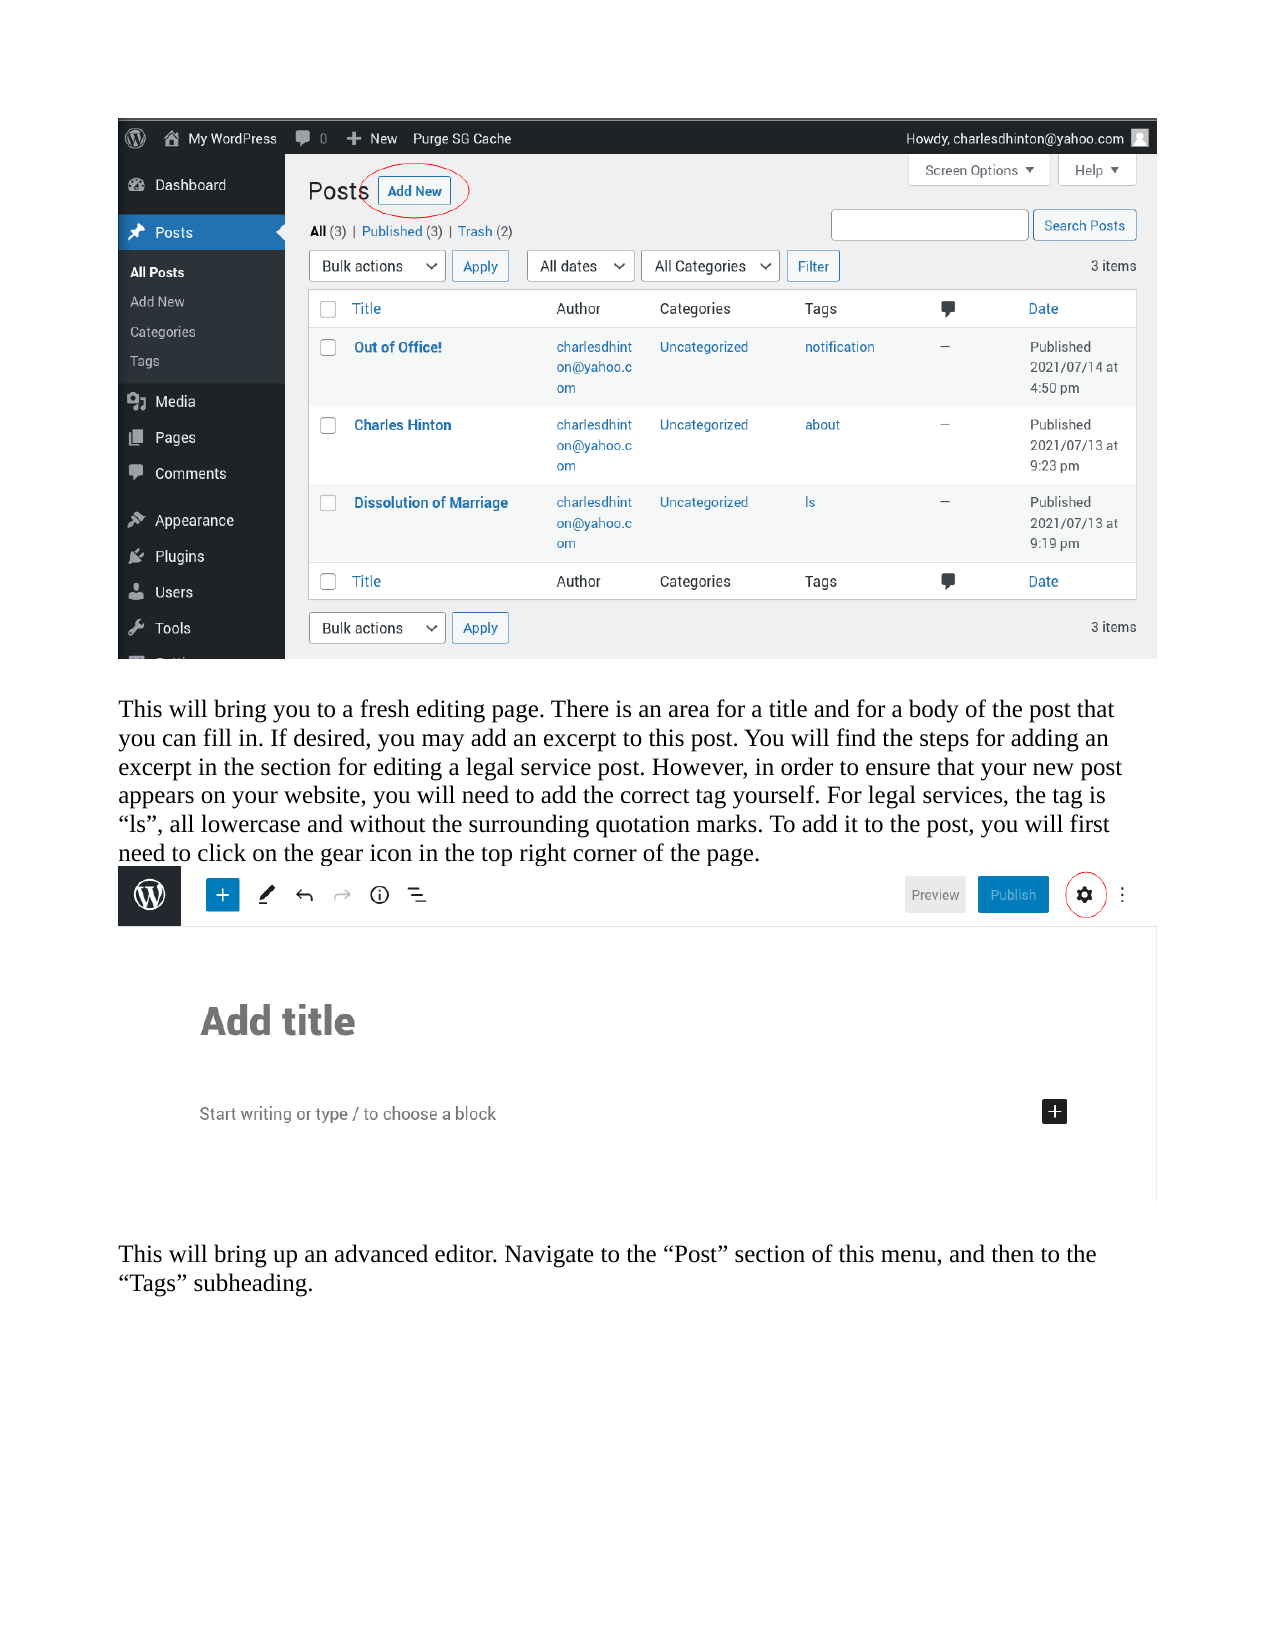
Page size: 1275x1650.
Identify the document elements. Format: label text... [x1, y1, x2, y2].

text This will bring you to a fresh editing page. There is an area for a title and for a body of the post that you can fill in. If desired, you may add an excerpt to this post. You will find the steps for adding an excerpt in the section for editing a legal service post. However, in order to ensure that your new post appears on your website, you will need to add the correct tag yourself. For legal services, the tag is “ls”, all lowercase and without the surrounding quotation marks. To add it to the post, you will first need to click on the gear icon in the top right corner of the page. [118, 694, 1157, 866]
text This will bring up an advanced editor. Navigate to the “Post” section of this menu, and then to the “Tags” subheading. [118, 1239, 1157, 1296]
picture [118, 118, 1157, 659]
picture [118, 866, 1157, 1203]
